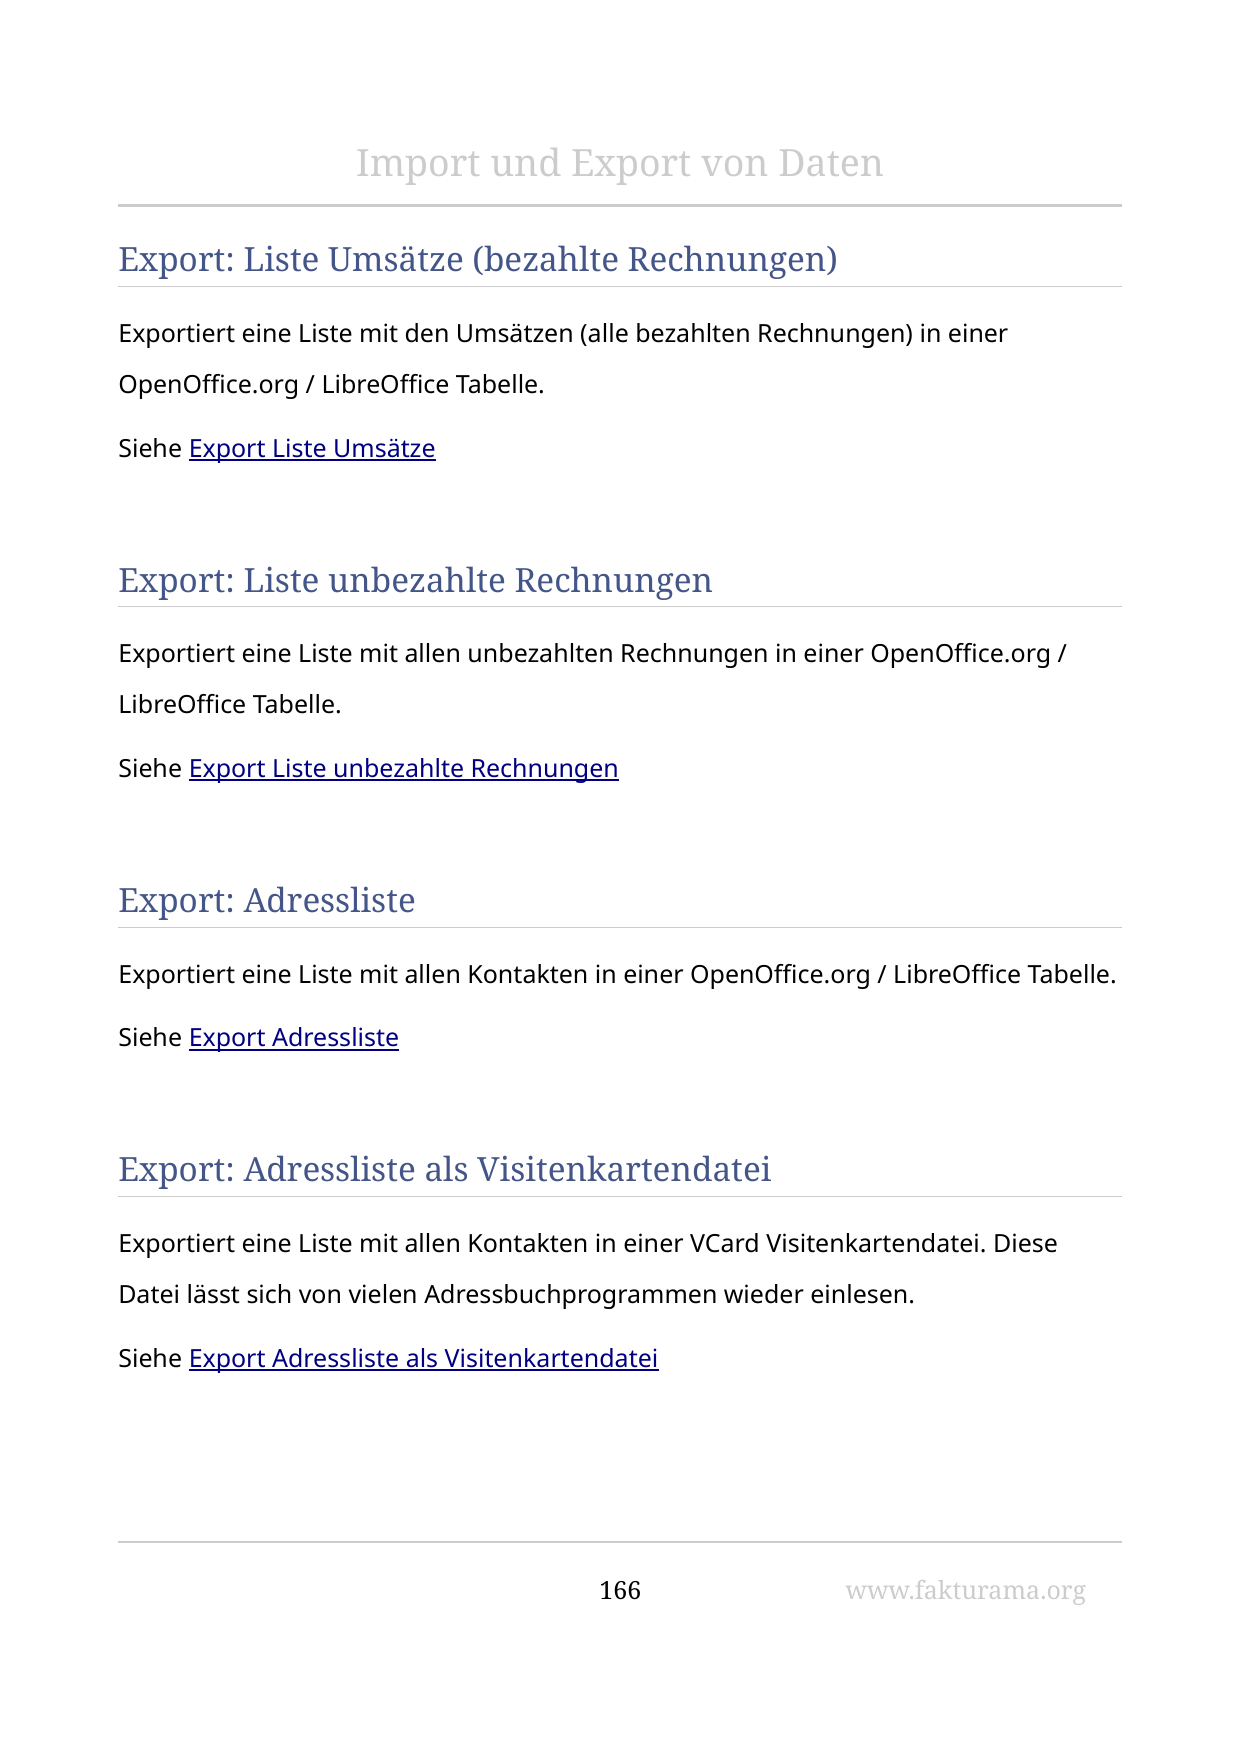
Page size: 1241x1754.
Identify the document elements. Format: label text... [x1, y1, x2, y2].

subtitle Export: Adressliste [118, 877, 1122, 927]
text Exportiert eine Liste mit allen unbezahlten Rechnungen in einer OpenOffice.org / LibreOffice Tabelle. [118, 636, 1122, 721]
text Siehe Export Liste Umsätze [118, 430, 1122, 464]
text Siehe Export Liste unbezahlte Rechnungen [118, 751, 1122, 785]
text Exportiert eine Liste mit den Umsätzen (alle bezahlten Rechnungen) in einer OpenOffice.org / LibreOffice Tabelle. [118, 316, 1122, 401]
subtitle Export: Adressliste als Visitenkartendatei [118, 1146, 1122, 1196]
subtitle Export: Liste Umsätze (bezahlte Rechnungen) [118, 236, 1122, 286]
text Siehe Export Adressliste als Visitenkartendatei [118, 1340, 1122, 1374]
text Exportiert eine Liste mit allen Kontakten in einer VCard Visitenkartendatei. Diese Datei lässt sich von vielen Adressbuchprogrammen wieder einlesen. [118, 1226, 1122, 1311]
text Exportiert eine Liste mit allen Kontakten in einer OpenOffice.org / LibreOffice Tabelle. [118, 956, 1122, 991]
text Siehe Export Adressliste [118, 1020, 1122, 1054]
subtitle Export: Liste unbezahlte Rechnungen [118, 556, 1122, 606]
